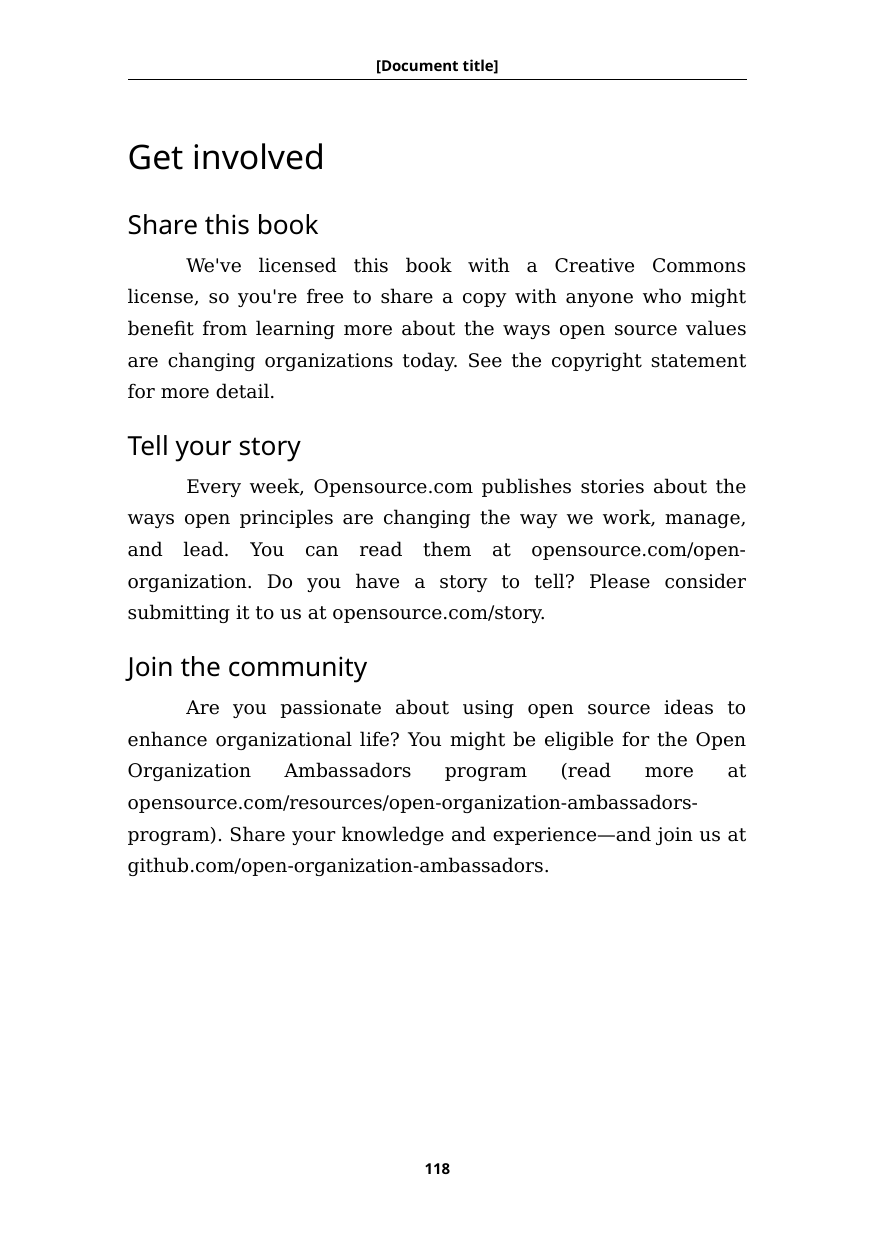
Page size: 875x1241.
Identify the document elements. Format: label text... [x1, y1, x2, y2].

text We've licensed this book with a Creative Commons license, so you're free to share a copy with anyone who might benefit from learning more about the ways open source values are changing organizations today. See the copyright statement for more detail. [127, 254, 747, 403]
subtitle Tell your story [127, 427, 747, 463]
text Are you passionate about using open source ideas to enhance organizational life? You might be eligible for the Open Organization Ambassadors program (read more at opensource.com/resources/open-organization-ambassadors-program). Share your knowledge and experience—and join us at github.com/open-organization-ambassadors. [127, 697, 747, 877]
subtitle Share this book [127, 206, 747, 242]
subtitle Get involved [127, 133, 747, 179]
subtitle Join the community [127, 649, 747, 684]
text Every week, Opensource.com publishes stories about the ways open principles are changing the way we work, manage, and lead. You can read them at opensource.com/open-organization. Do you have a story to tell? Please consider submitting it to us at opensource.com/story. [127, 476, 747, 624]
